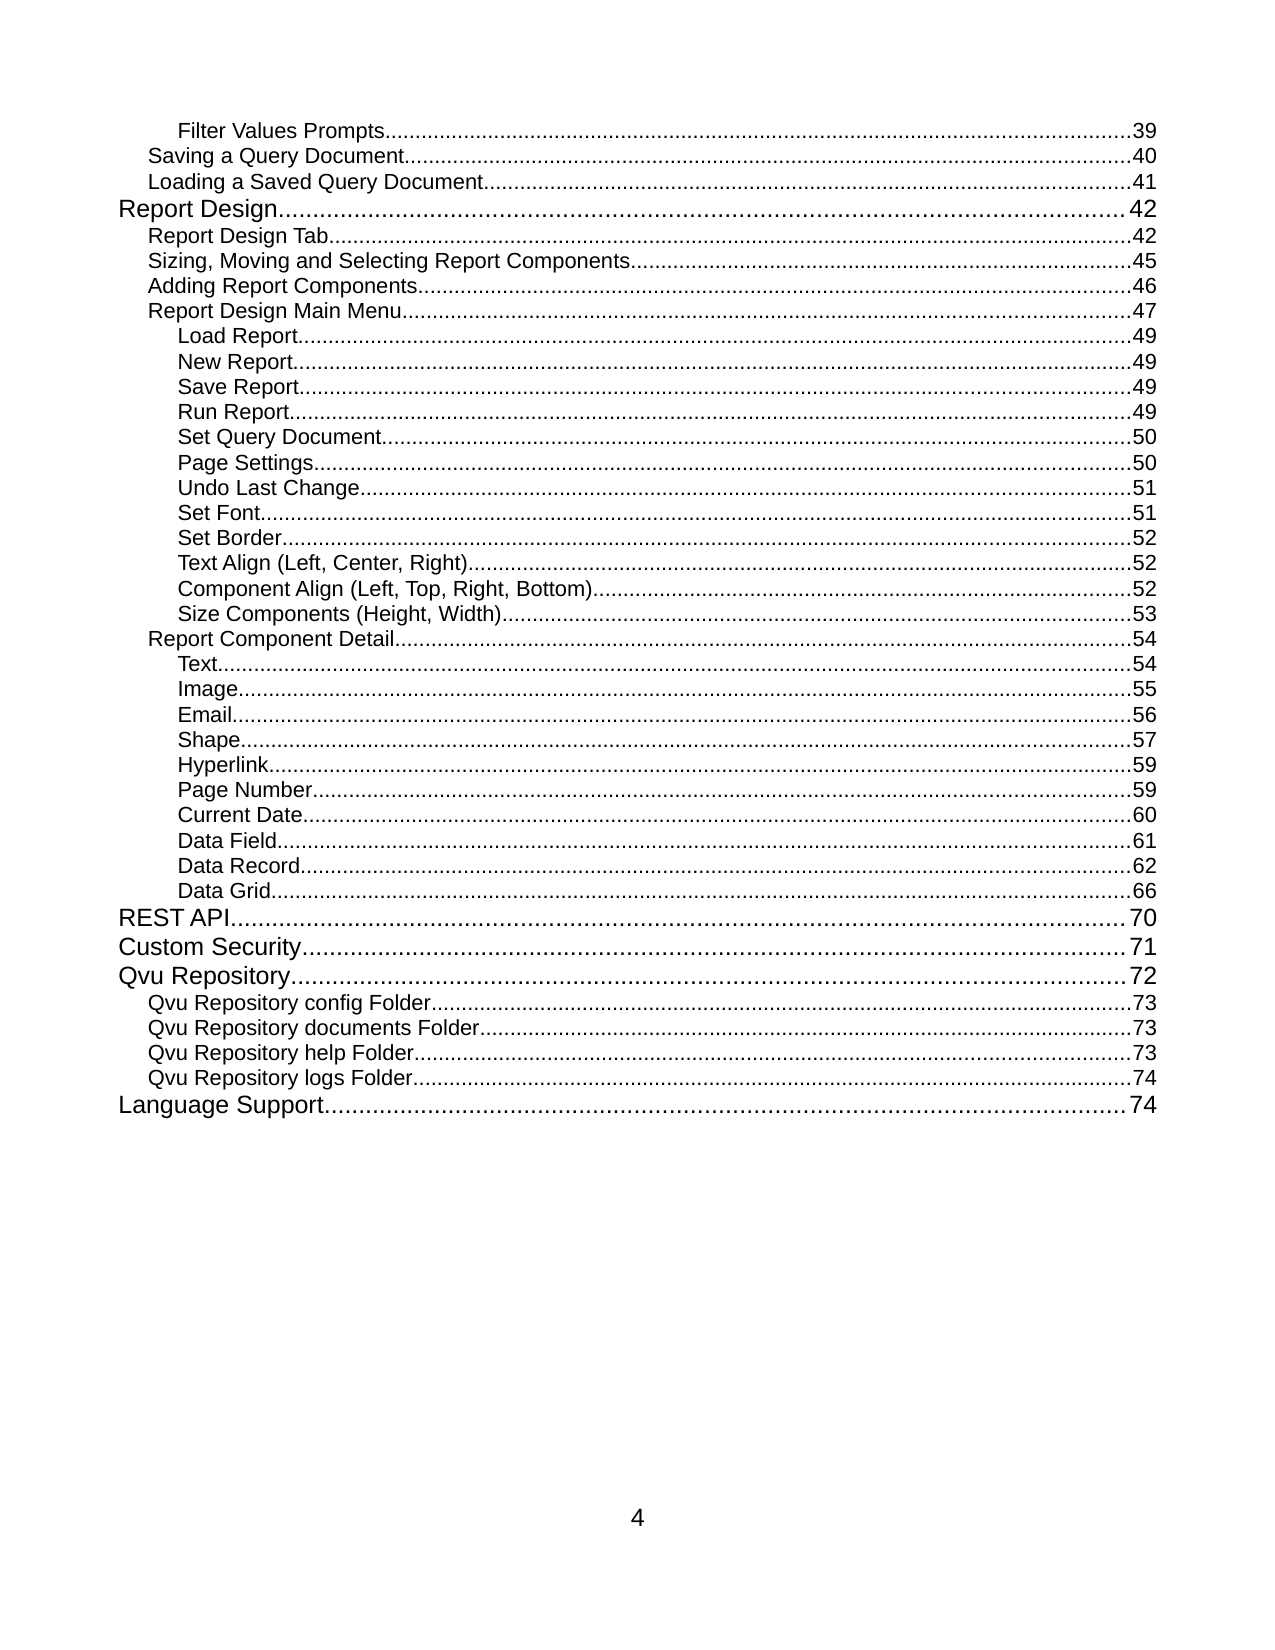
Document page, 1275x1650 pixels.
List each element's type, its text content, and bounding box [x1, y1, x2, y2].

text Set Query Document 50 [177, 424, 1157, 449]
text Report Design 42 [118, 194, 1157, 222]
text Language Support 74 [118, 1090, 1157, 1119]
text Image 55 [177, 676, 1157, 701]
text Set Font 51 [177, 500, 1157, 525]
text New Report 49 [177, 348, 1157, 374]
text Qvu Repository logs Folder 74 [148, 1065, 1157, 1090]
text Text Align (Left, Center, Right) 52 [177, 550, 1157, 575]
text Report Design Tab 42 [148, 222, 1157, 248]
text Qvu Repository documents Folder 73 [148, 1014, 1157, 1040]
text Run Report 49 [177, 399, 1157, 424]
text Email 56 [177, 701, 1157, 727]
text Size Components (Height, Width) 53 [177, 601, 1157, 626]
text Load Report 49 [177, 323, 1157, 348]
text Hyperlink 59 [177, 752, 1157, 777]
text Qvu Repository 72 [118, 961, 1157, 989]
text Data Field 61 [177, 827, 1157, 853]
text Qvu Repository config Folder 73 [148, 989, 1157, 1014]
text Page Number 59 [177, 777, 1157, 802]
text Report Design Main Menu 47 [148, 298, 1157, 323]
text Page Settings 50 [177, 449, 1157, 474]
text Filter Values Prompts 39 [177, 118, 1157, 143]
text Shape 57 [177, 727, 1157, 752]
text Set Border 52 [177, 525, 1157, 550]
text Saving a Query Document 40 [148, 143, 1157, 168]
text Data Grid 66 [177, 878, 1157, 903]
text Current Date 60 [177, 802, 1157, 827]
text Adding Report Components 46 [148, 273, 1157, 298]
text Sizing, Moving and Selecting Report Components 45 [148, 248, 1157, 273]
text Text 54 [177, 651, 1157, 676]
text Qvu Repository help Folder 73 [148, 1040, 1157, 1065]
text Report Component Detail 54 [148, 626, 1157, 651]
text Loading a Saved Query Document 41 [148, 168, 1157, 194]
text Custom Security 71 [118, 932, 1157, 961]
text Data Record 62 [177, 853, 1157, 878]
text REST API 70 [118, 903, 1157, 932]
text Component Align (Left, Top, Right, Bottom) 52 [177, 575, 1157, 601]
text Undo Last Change 51 [177, 474, 1157, 500]
text Save Report 49 [177, 374, 1157, 399]
